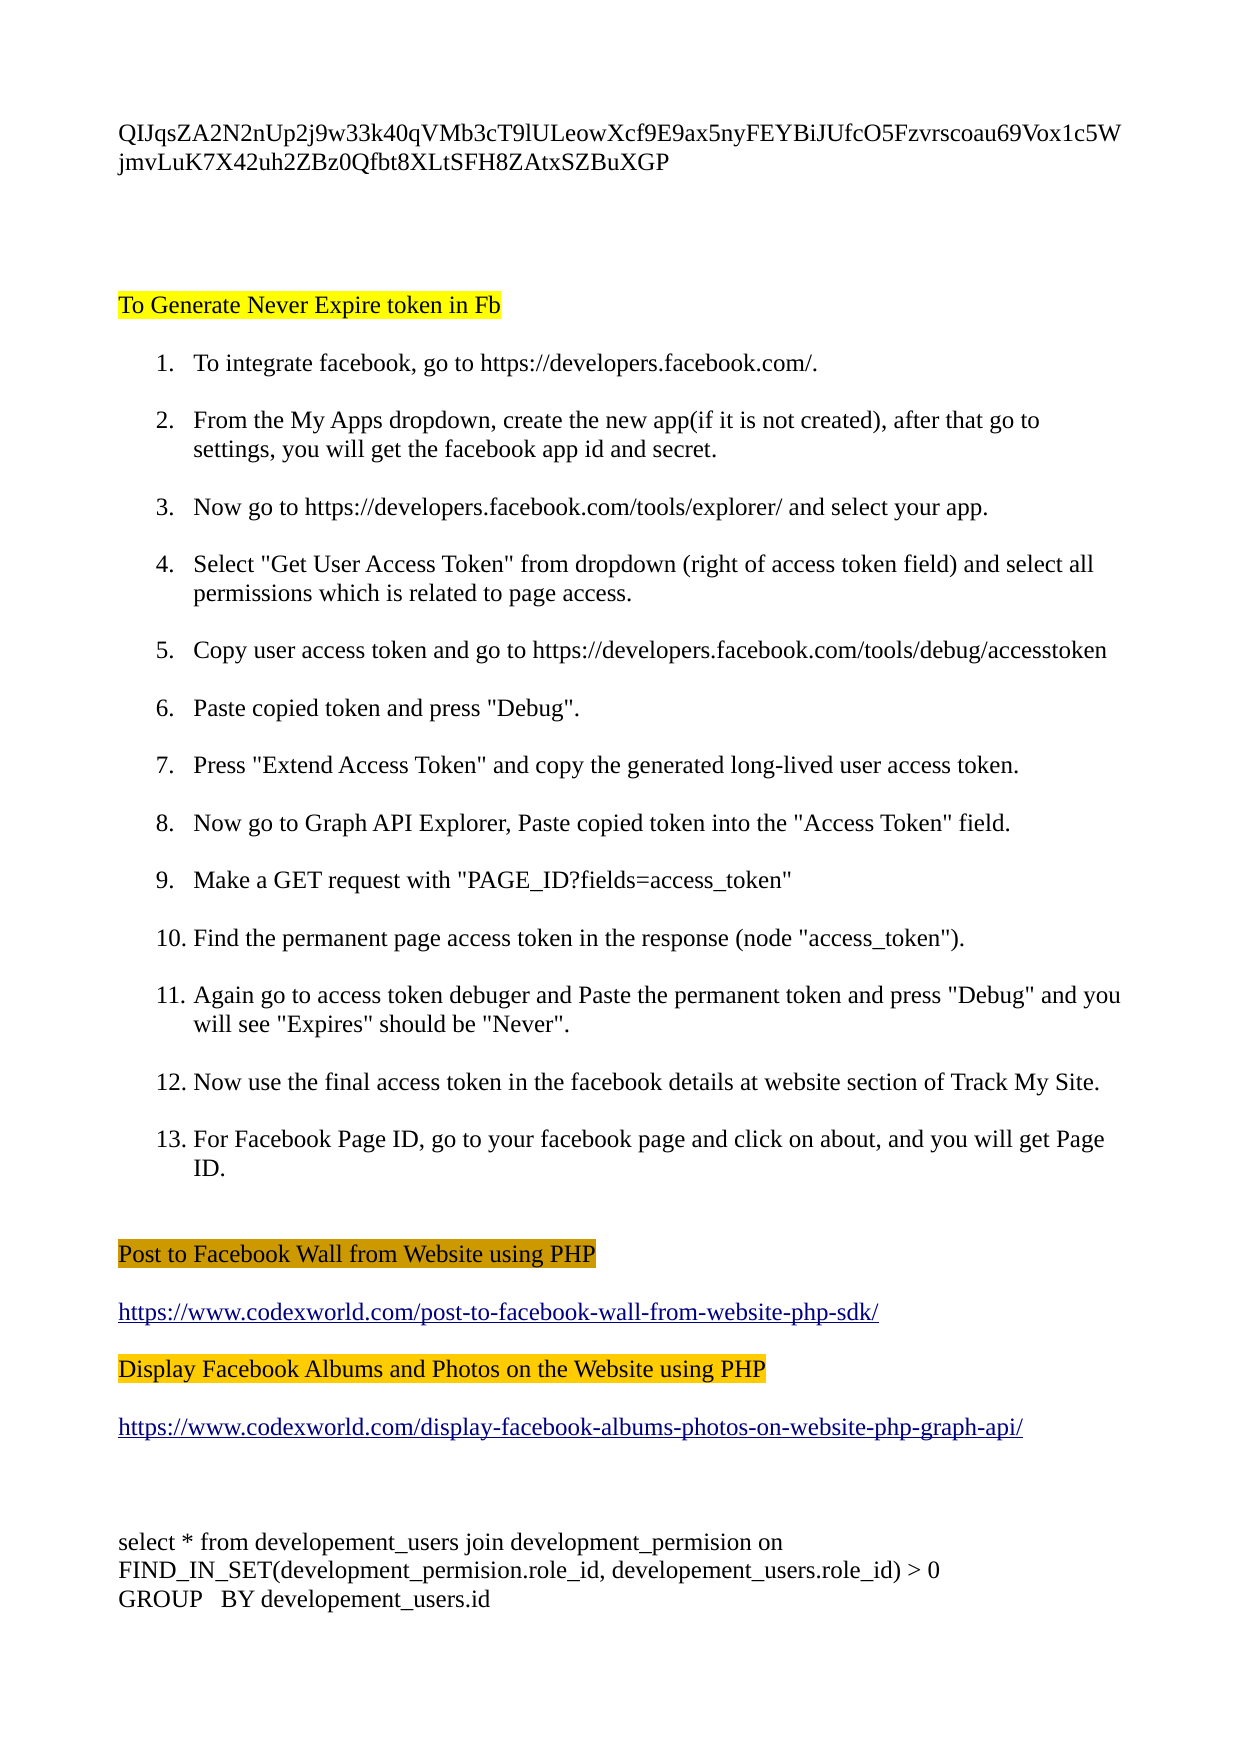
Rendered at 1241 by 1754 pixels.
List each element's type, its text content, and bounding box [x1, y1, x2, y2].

list Now go to https://developers.facebook.com/tools/explorer/ and select your app. [156, 492, 1122, 521]
list For Facebook Page ID, go to your facebook page and click on about, and you will get Page ID. [156, 1124, 1122, 1182]
text To Generate Never Expire token in Fb [118, 291, 1122, 319]
list Again go to access token debuger and Paste the permanent token and press "Debug" and you will see "Expires" should be "Never". [156, 981, 1122, 1038]
text https://www.codexworld.com/display-facebook-albums-photos-on-website-php-graph-api/ [118, 1412, 1122, 1441]
text Post to Facebook Wall from Website using PHP [118, 1239, 1122, 1268]
list Now go to Graph API Explorer, Paste copied token into the "Access Token" field. [156, 808, 1122, 837]
list From the My Apps dropdown, create the new app(if it is not created), after that go to settings, you will get the facebook app id and secret. [156, 406, 1122, 463]
list Press "Extend Access Token" and copy the generated long-lived user access token. [156, 751, 1122, 779]
list Make a GET request with "PAGE_ID?fields=access_token" [156, 866, 1122, 894]
text GROUP BY developement_users.id [118, 1584, 1122, 1613]
list Copy user access token and go to https://developers.facebook.com/tools/debug/accesstoken [156, 636, 1122, 664]
list Find the permanent page access token in the response (node "access_token"). [156, 923, 1122, 952]
text Display Facebook Albums and Photos on the Website using PHP [118, 1354, 1122, 1383]
list Paste copied token and press "Debug". [156, 693, 1122, 722]
list Select "Get User Access Token" from dropdown (right of access token field) and select all permissions which is related to page access. [156, 549, 1122, 607]
list Now use the final access token in the facebook details at website section of Track My Site. [156, 1067, 1122, 1096]
text QIJqsZA2N2nUp2j9w33k40qVMb3cT9lULeowXcf9E9ax5nyFEYBiJUfcO5Fzvrscoau69Vox1c5WjmvLuK7X42uh2ZBz0Qfbt8XLtSFH8ZAtxSZBuXGP [118, 118, 1122, 176]
text https://www.codexworld.com/post-to-facebook-wall-from-website-php-sdk/ [118, 1297, 1122, 1326]
list To integrate facebook, go to https://developers.facebook.com/. [156, 348, 1122, 377]
text select * from developement_users join development_permision on FIND_IN_SET(development_permision.role_id, developement_users.role_id) > 0 [118, 1527, 1122, 1584]
